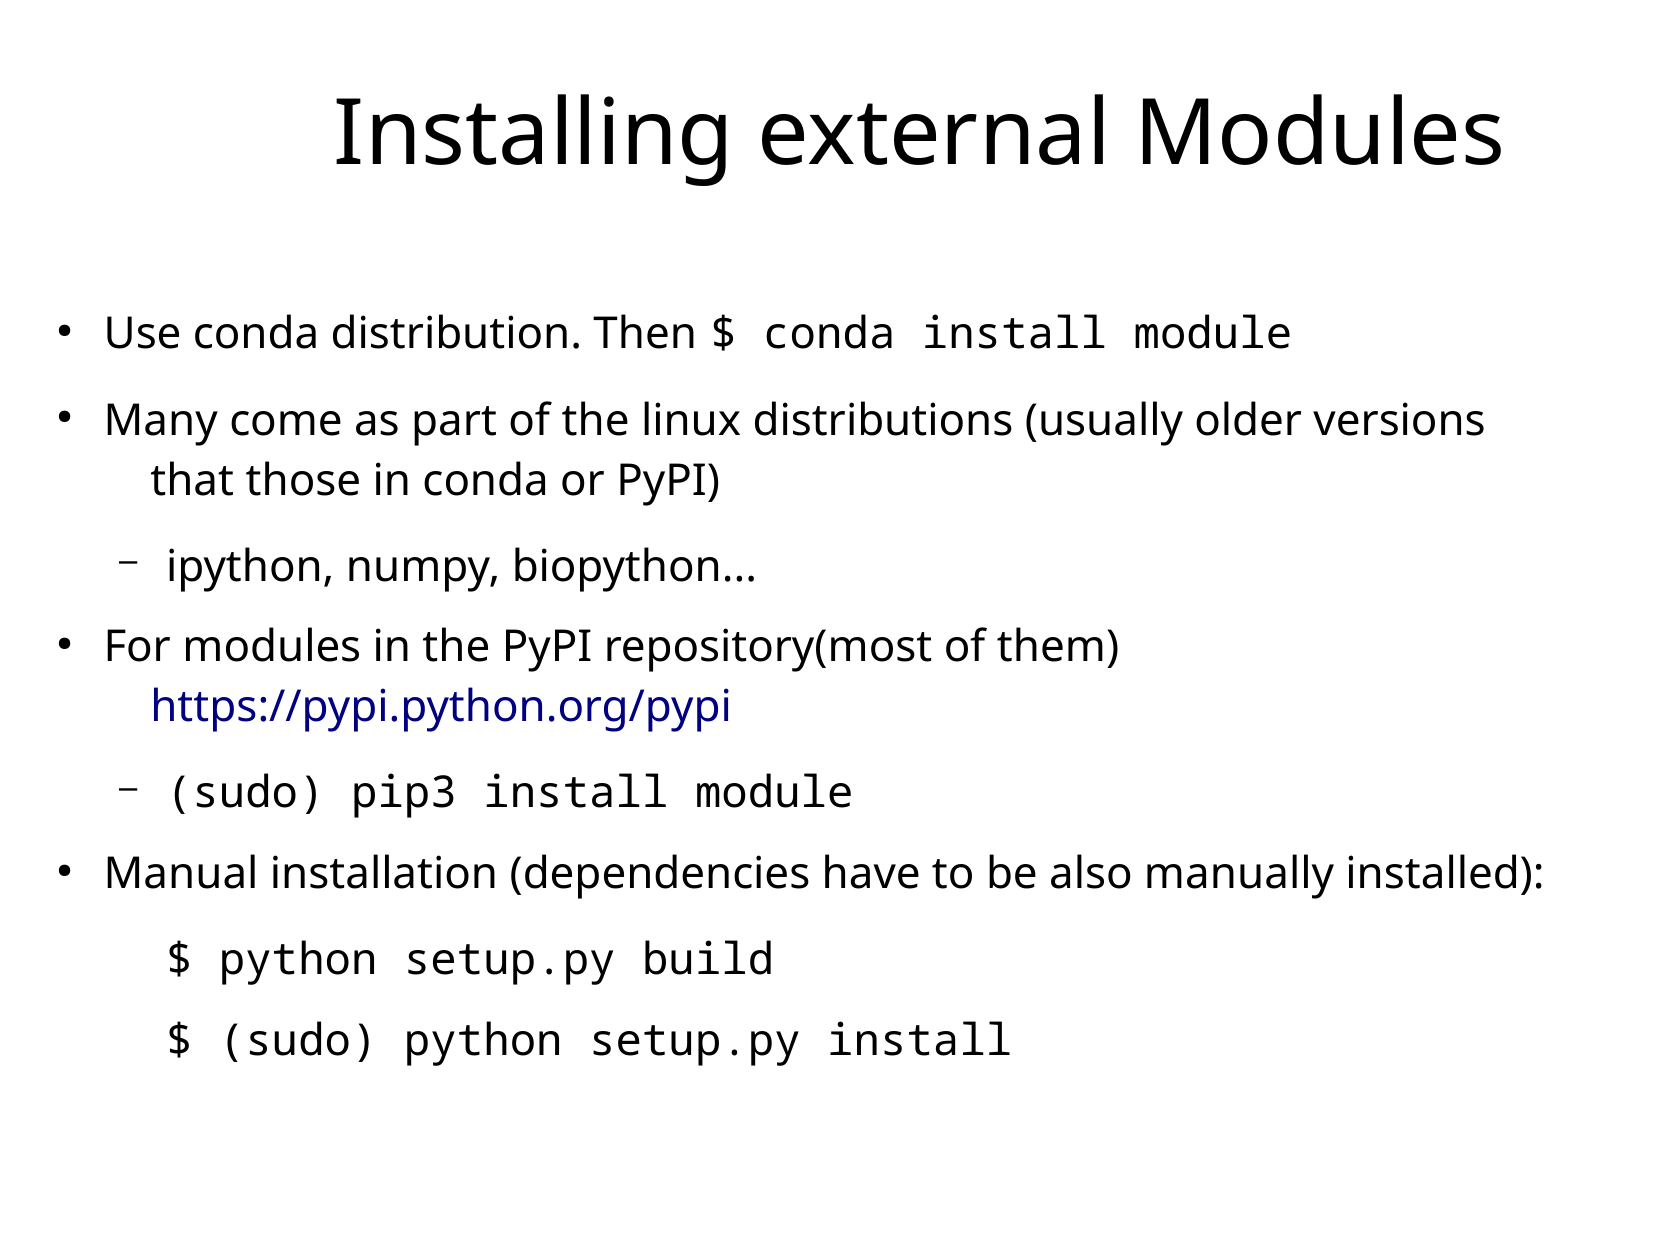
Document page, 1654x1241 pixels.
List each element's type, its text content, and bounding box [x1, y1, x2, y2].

title Installing external Modules [270, 25, 1571, 233]
list Use conda distribution. Then $ conda install module Many come as part of the linux distributions (usually older versions that those in conda or PyPI) ipython, numpy, biopython... For modules in the PyPI repository(most of them) https://pypi.python.org/pypi (sudo) pip3 install module Manual installation (dependencies have to be also manually installed): $ python setup.py build $ (sudo) python setup.py install [25, 302, 1561, 1106]
